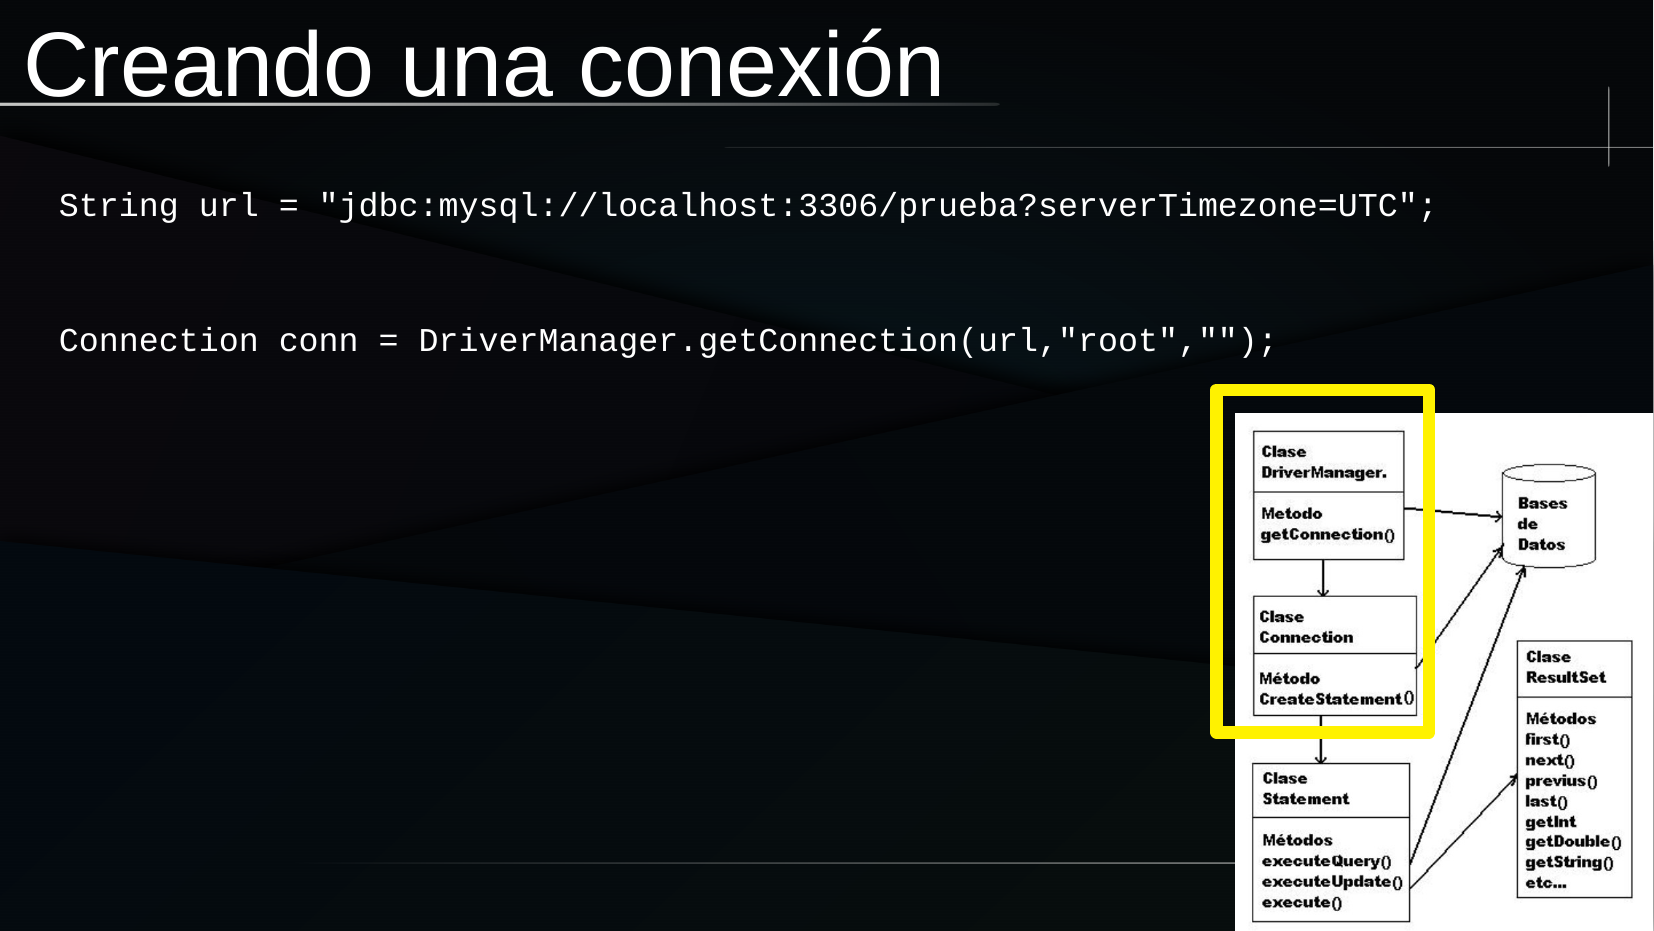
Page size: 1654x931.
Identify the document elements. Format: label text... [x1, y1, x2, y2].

list String url = "jdbc:mysql://localhost:3306/prueba?serverTimezone=UTC"; Connection conn = DriverManager.getConnection(url,"root",""); [59, 188, 1571, 799]
picture [0, 0, 1654, 931]
title Creando una conexión [23, 11, 1589, 119]
